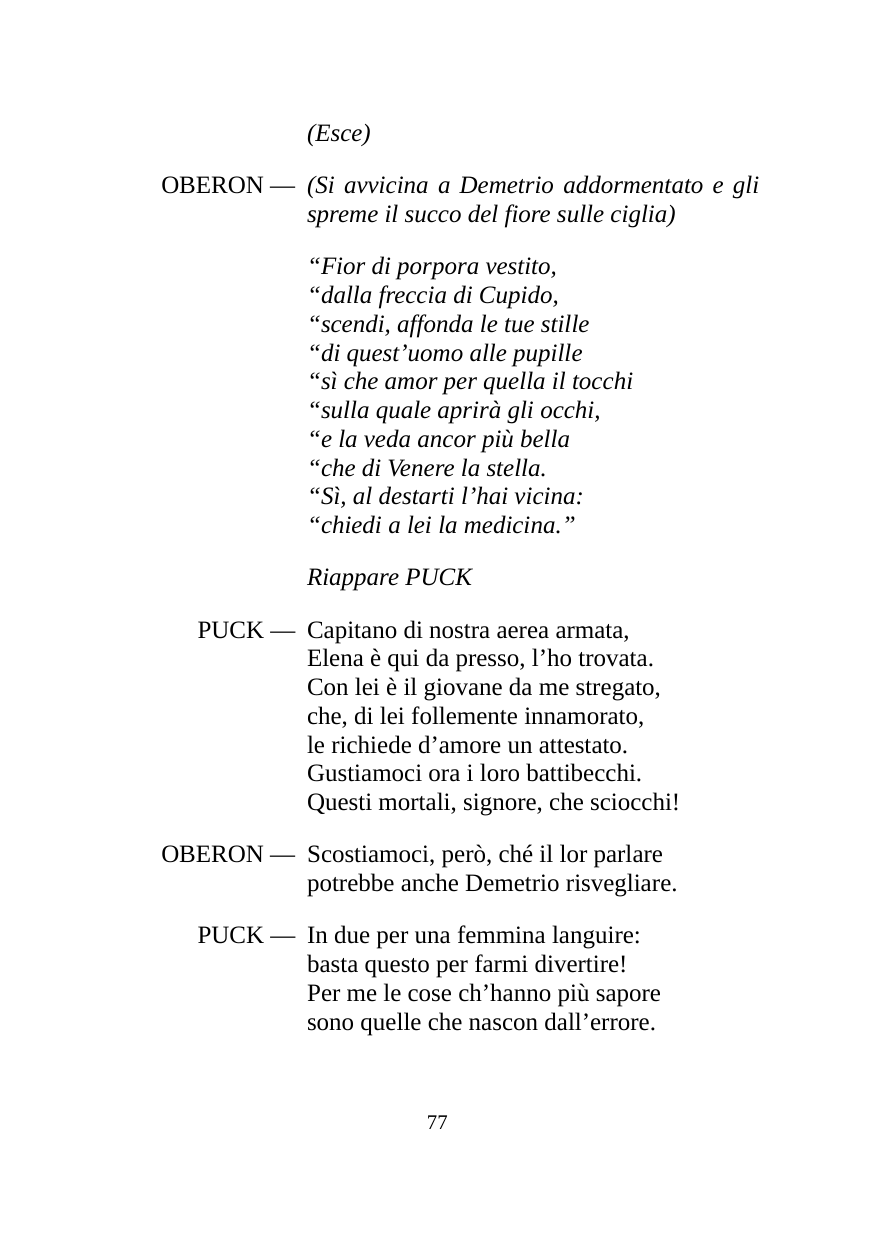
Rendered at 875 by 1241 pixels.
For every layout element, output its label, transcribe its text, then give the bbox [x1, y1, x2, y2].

table_cell OBERON — [106, 159, 301, 603]
table_cell “Fior di porpora vestito, “dalla freccia di Cupido, “scendi, affonda le tue stille “di quest’uomo alle pupille “sì che amor per quella il tocchi “sulla quale aprirà gli occhi, “e la veda ancor più bella “che di Venere la stella. “Sì, al destarti l’hai vicina: “chiedi a lei la medicina.” [301, 240, 768, 551]
table_cell (Si avvicina a Demetrio addormentato e gli spreme il succo del fiore sulle ciglia) [301, 159, 768, 239]
table_cell Riappare PUCK [301, 551, 768, 603]
table_cell Capitano di nostra aerea armata, Elena è qui da presso, l’ho trovata. Con lei è il giovane da me stregato, che, di lei follemente innamorato, le richiede d’amore un attestato. Gustiamoci ora i loro battibecchi. Questi mortali, signore, che sciocchi! [301, 603, 768, 828]
table_cell PUCK — [106, 909, 301, 1047]
table_cell In due per una femmina languire: basta questo per farmi divertire! Per me le cose ch’hanno più sapore sono quelle che nascon dall’errore. [301, 909, 768, 1047]
table_cell OBERON — [106, 828, 301, 909]
table_cell (Esce) [301, 106, 768, 158]
table_cell [106, 106, 301, 158]
table_cell Scostiamoci, però, ché il lor parlare potrebbe anche Demetrio risvegliare. [301, 828, 768, 909]
table_cell PUCK — [106, 603, 301, 828]
